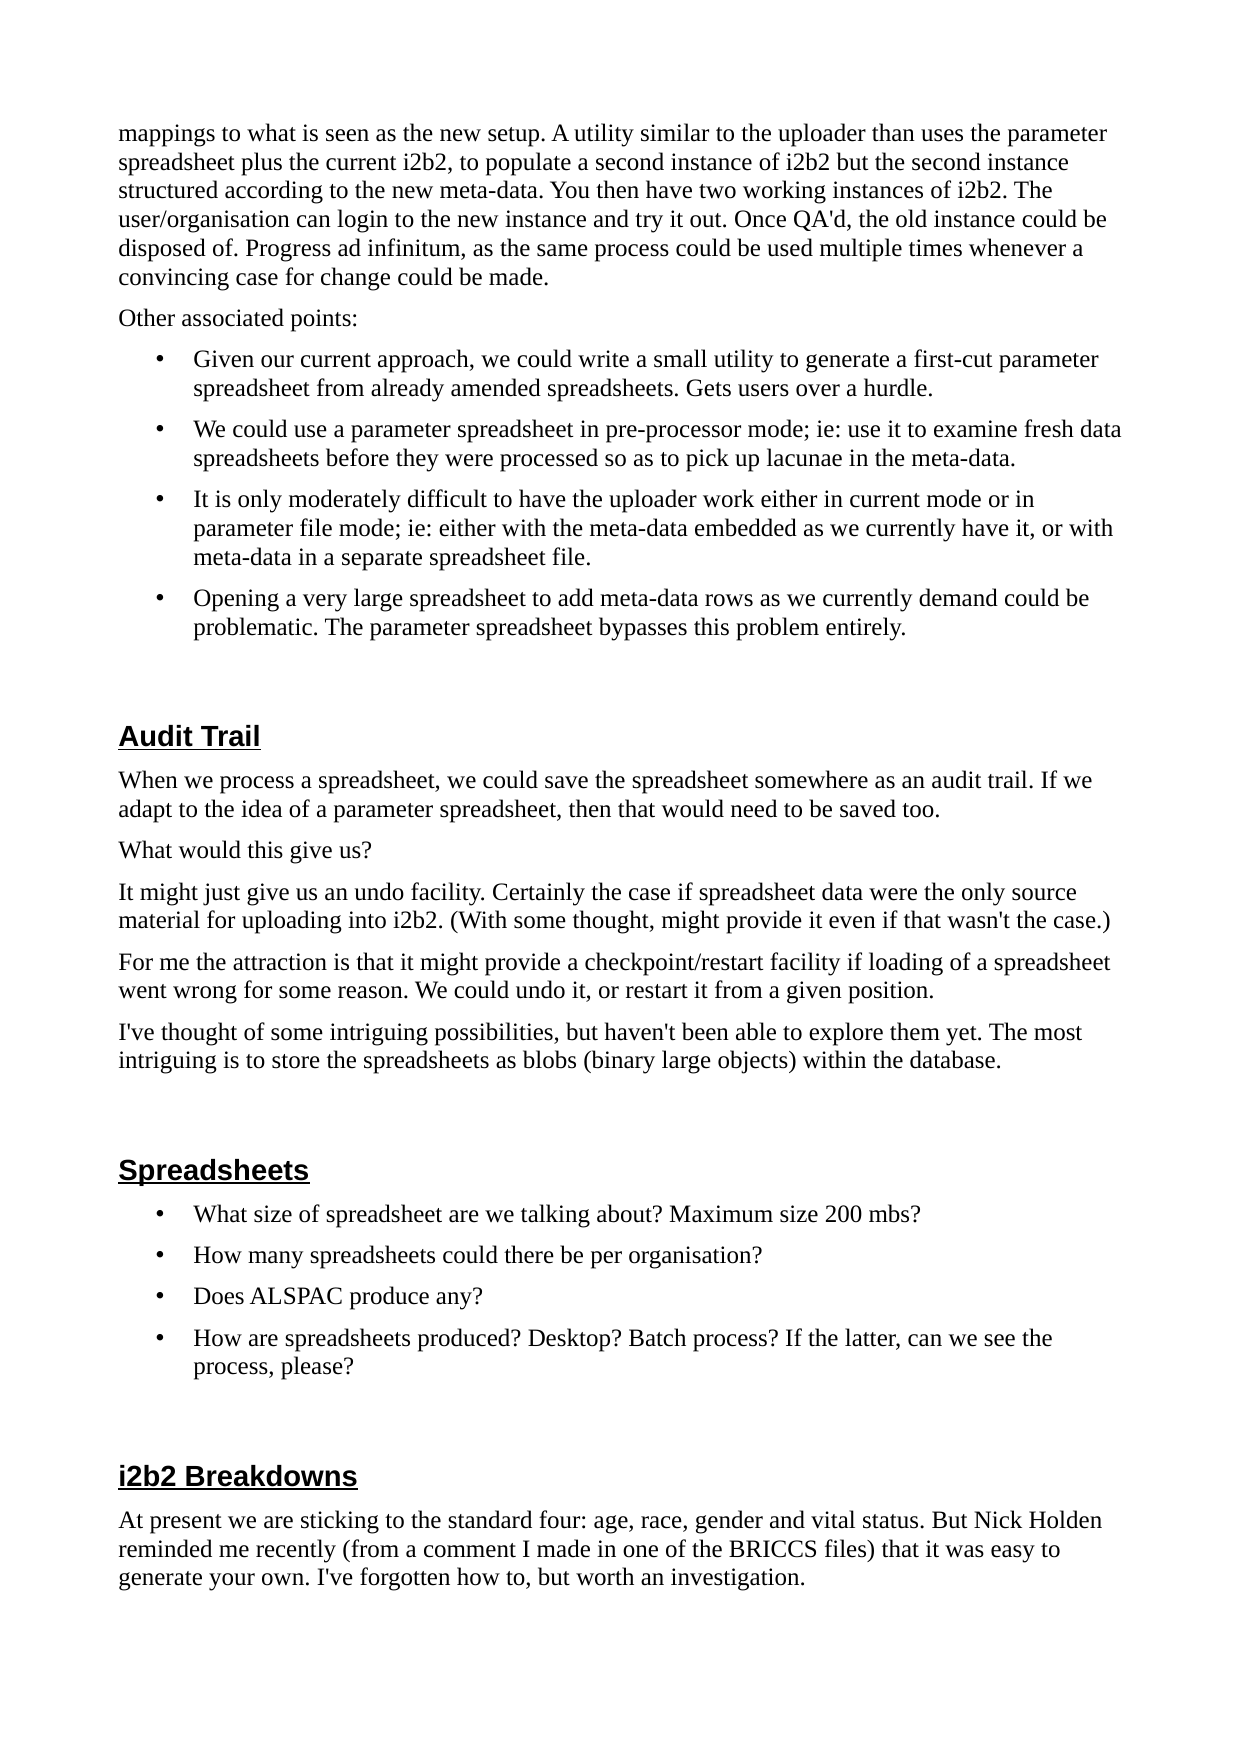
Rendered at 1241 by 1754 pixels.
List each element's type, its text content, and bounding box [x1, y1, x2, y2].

list It is only moderately difficult to have the uploader work either in current mode or in parameter file mode; ie: either with the meta-data embedded as we currently have it, or with meta-data in a separate spreadsheet file. [156, 484, 1122, 571]
text For me the attraction is that it might provide a checkpoint/restart facility if loading of a spreadsheet went wrong for some reason. We could undo it, or restart it from a given position. [118, 947, 1122, 1004]
text When we process a spreadsheet, we could save the spreadsheet somewhere as an audit trail. If we adapt to the idea of a parameter spreadsheet, then that would need to be saved too. [118, 765, 1122, 823]
list Does ALSPAC produce any? [156, 1281, 1122, 1310]
list How many spreadsheets could there be per organisation? [156, 1240, 1122, 1269]
text It might just give us an undo facility. Certainly the case if spreadsheet data were the only source material for uploading into i2b2. (With some thought, might provide it even if that wasn't the case.) [118, 877, 1122, 934]
subtitle i2b2 Breakdowns [118, 1459, 1122, 1492]
text Other associated points: [118, 303, 1122, 332]
text What would this give us? [118, 835, 1122, 864]
list How are spreadsheets produced? Desktop? Batch process? If the latter, can we see the process, please? [156, 1323, 1122, 1380]
list What size of spreadsheet are we talking about? Maximum size 200 mbs? [156, 1199, 1122, 1228]
list Opening a very large spreadsheet to add meta-data rows as we currently demand could be problematic. The parameter spreadsheet bypasses this problem entirely. [156, 583, 1122, 641]
subtitle Spreadsheets [118, 1153, 1122, 1186]
text At present we are sticking to the standard four: age, race, gender and vital status. But Nick Holden reminded me recently (from a comment I made in one of the BRICCS files) that it was easy to generate your own. I've forgotten how to, but worth an investigation. [118, 1505, 1122, 1591]
list Given our current approach, we could write a small utility to generate a first-cut parameter spreadsheet from already amended spreadsheets. Gets users over a hurdle. [156, 344, 1122, 402]
text I've thought of some intriguing possibilities, but haven't been able to explore them yet. The most intriguing is to store the spreadsheets as blobs (binary large objects) within the database. [118, 1017, 1122, 1074]
text mappings to what is seen as the new setup. A utility similar to the uploader than uses the parameter spreadsheet plus the current i2b2, to populate a second instance of i2b2 but the second instance structured according to the new meta-data. You then have two working instances of i2b2. The user/organisation can login to the new instance and try it out. Once QA'd, the old instance could be disposed of. Progress ad infinitum, as the same process could be used multiple times whenever a convincing case for change could be made. [118, 118, 1122, 291]
subtitle Audit Trail [118, 719, 1122, 753]
list We could use a parameter spreadsheet in pre-processor mode; ie: use it to examine fresh data spreadsheets before they were processed so as to pick up lacunae in the meta-data. [156, 414, 1122, 472]
